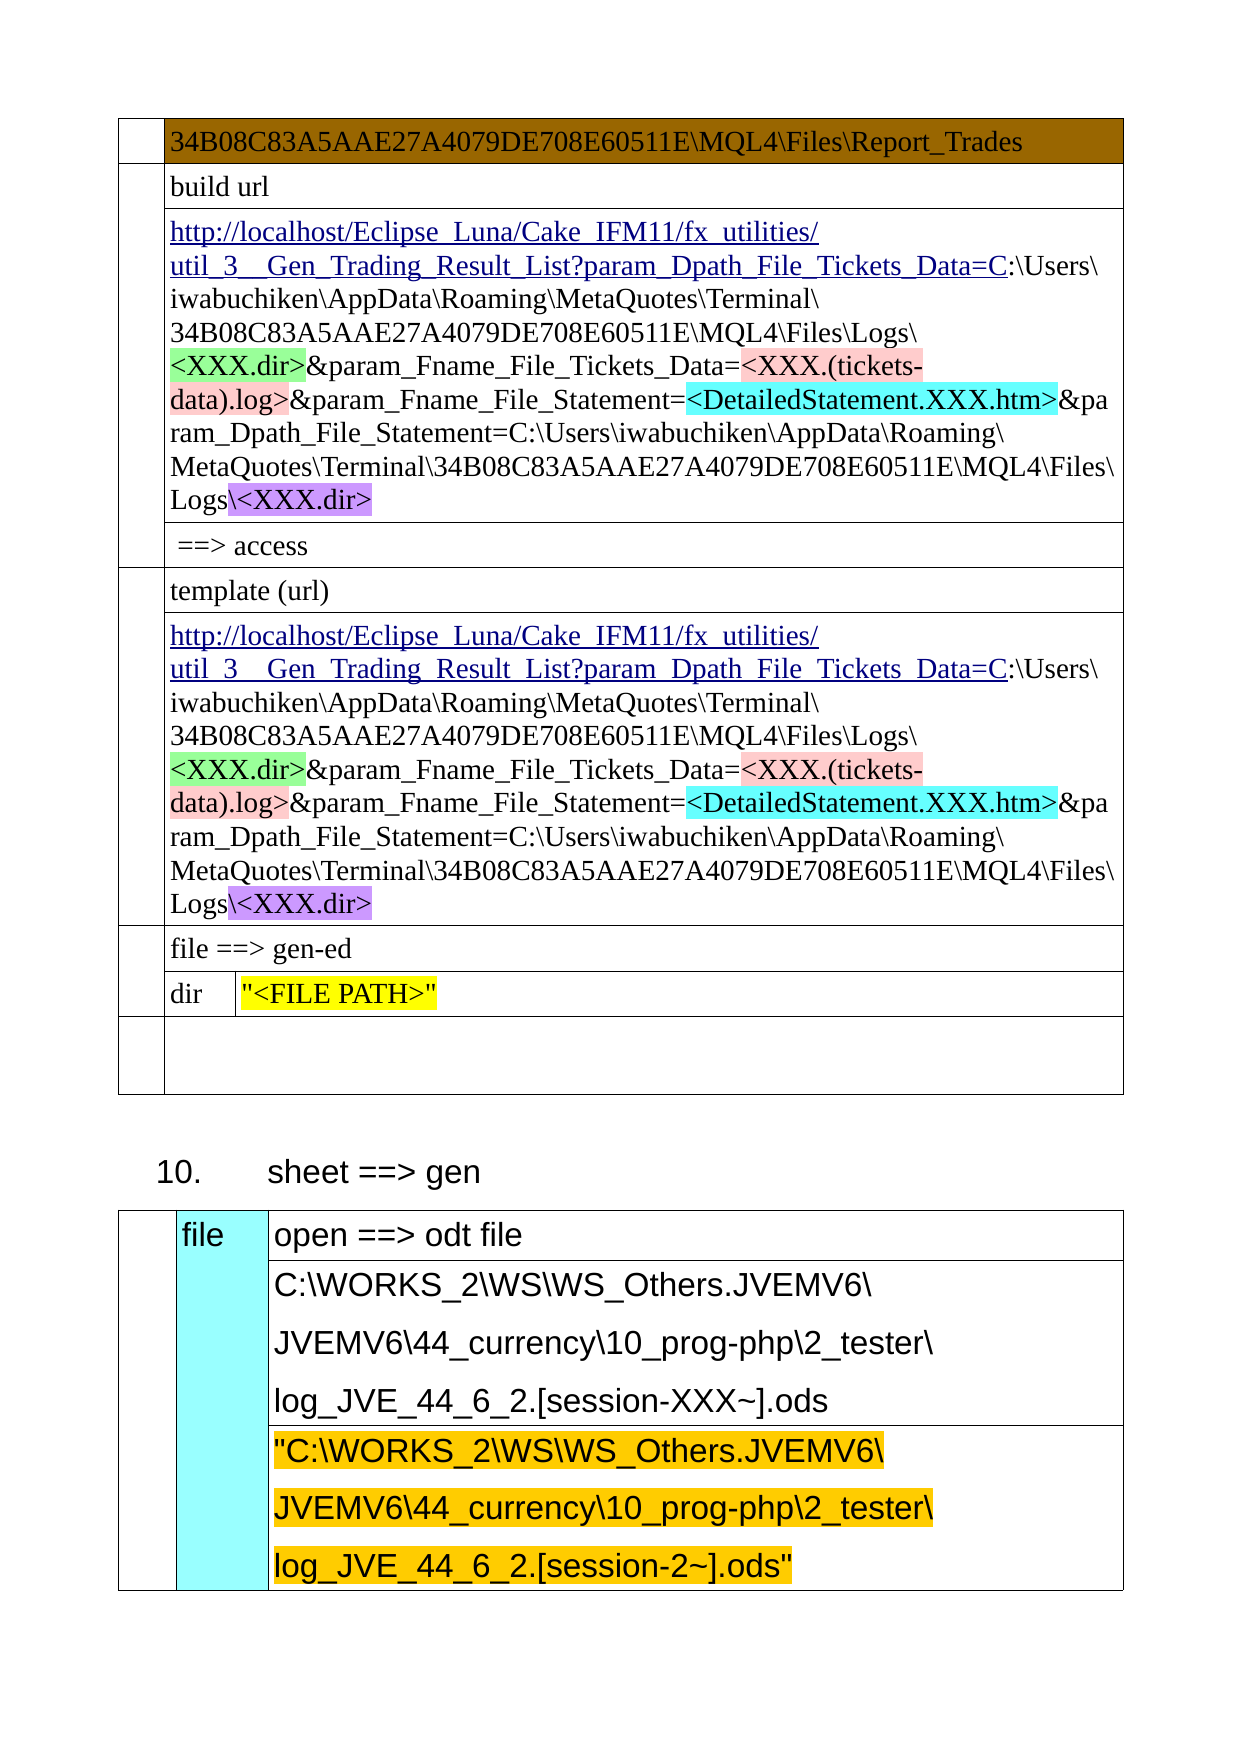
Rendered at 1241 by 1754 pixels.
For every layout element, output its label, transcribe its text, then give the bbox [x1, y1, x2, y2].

table_cell [119, 926, 164, 1016]
table_cell build url [165, 164, 1123, 208]
table_cell template (url) [165, 568, 1123, 612]
table_cell [119, 568, 164, 925]
table_header open ==> odt file [269, 1211, 1123, 1259]
table_cell http://localhost/Eclipse_Luna/Cake_IFM11/fx_utilities/util_3__Gen_Trading_Result_List?param_Dpath_File_Tickets_Data=C:\Users\iwabuchiken\AppData\Roaming\MetaQuotes\Terminal\34B08C83A5AAE27A4079DE708E60511E\MQL4\Files\Logs\<XXX.dir>&param_Fname_File_Tickets_Data=<XXX.(tickets-data).log>&param_Fname_File_Statement=<DetailedStatement.XXX.htm>&param_Dpath_File_Statement=C:\Users\iwabuchiken\AppData\Roaming\MetaQuotes\Terminal\34B08C83A5AAE27A4079DE708E60511E\MQL4\Files\Logs\<XXX.dir> [165, 209, 1123, 522]
table_cell http://localhost/Eclipse_Luna/Cake_IFM11/fx_utilities/util_3__Gen_Trading_Result_List?param_Dpath_File_Tickets_Data=C:\Users\iwabuchiken\AppData\Roaming\MetaQuotes\Terminal\34B08C83A5AAE27A4079DE708E60511E\MQL4\Files\Logs\<XXX.dir>&param_Fname_File_Tickets_Data=<XXX.(tickets-data).log>&param_Fname_File_Statement=<DetailedStatement.XXX.htm>&param_Dpath_File_Statement=C:\Users\iwabuchiken\AppData\Roaming\MetaQuotes\Terminal\34B08C83A5AAE27A4079DE708E60511E\MQL4\Files\Logs\<XXX.dir> [165, 613, 1123, 925]
table_cell [119, 164, 164, 567]
list sheet ==> gen [156, 1152, 1122, 1190]
table_cell "<FILE PATH>" [236, 972, 1123, 1016]
table_cell ==> access [165, 523, 1123, 567]
table_cell C:\WORKS_2\WS\WS_Others.JVEMV6\JVEMV6\44_currency\10_prog-php\2_tester\log_JVE_44_6_2.[session-XXX~].ods [269, 1261, 1123, 1425]
table_cell "C:\WORKS_2\WS\WS_Others.JVEMV6\JVEMV6\44_currency\10_prog-php\2_tester\log_JVE_44_6_2.[session-2~].ods" [269, 1426, 1123, 1590]
table_cell [119, 119, 164, 163]
table_header file [177, 1211, 268, 1590]
table_cell [119, 1017, 164, 1094]
table_cell dir [165, 972, 235, 1016]
table_cell [165, 1017, 1123, 1094]
table_cell 34B08C83A5AAE27A4079DE708E60511E\MQL4\Files\Report_Trades [165, 119, 1123, 163]
table_header [119, 1211, 176, 1590]
table_cell file ==> gen-ed [165, 926, 1123, 971]
